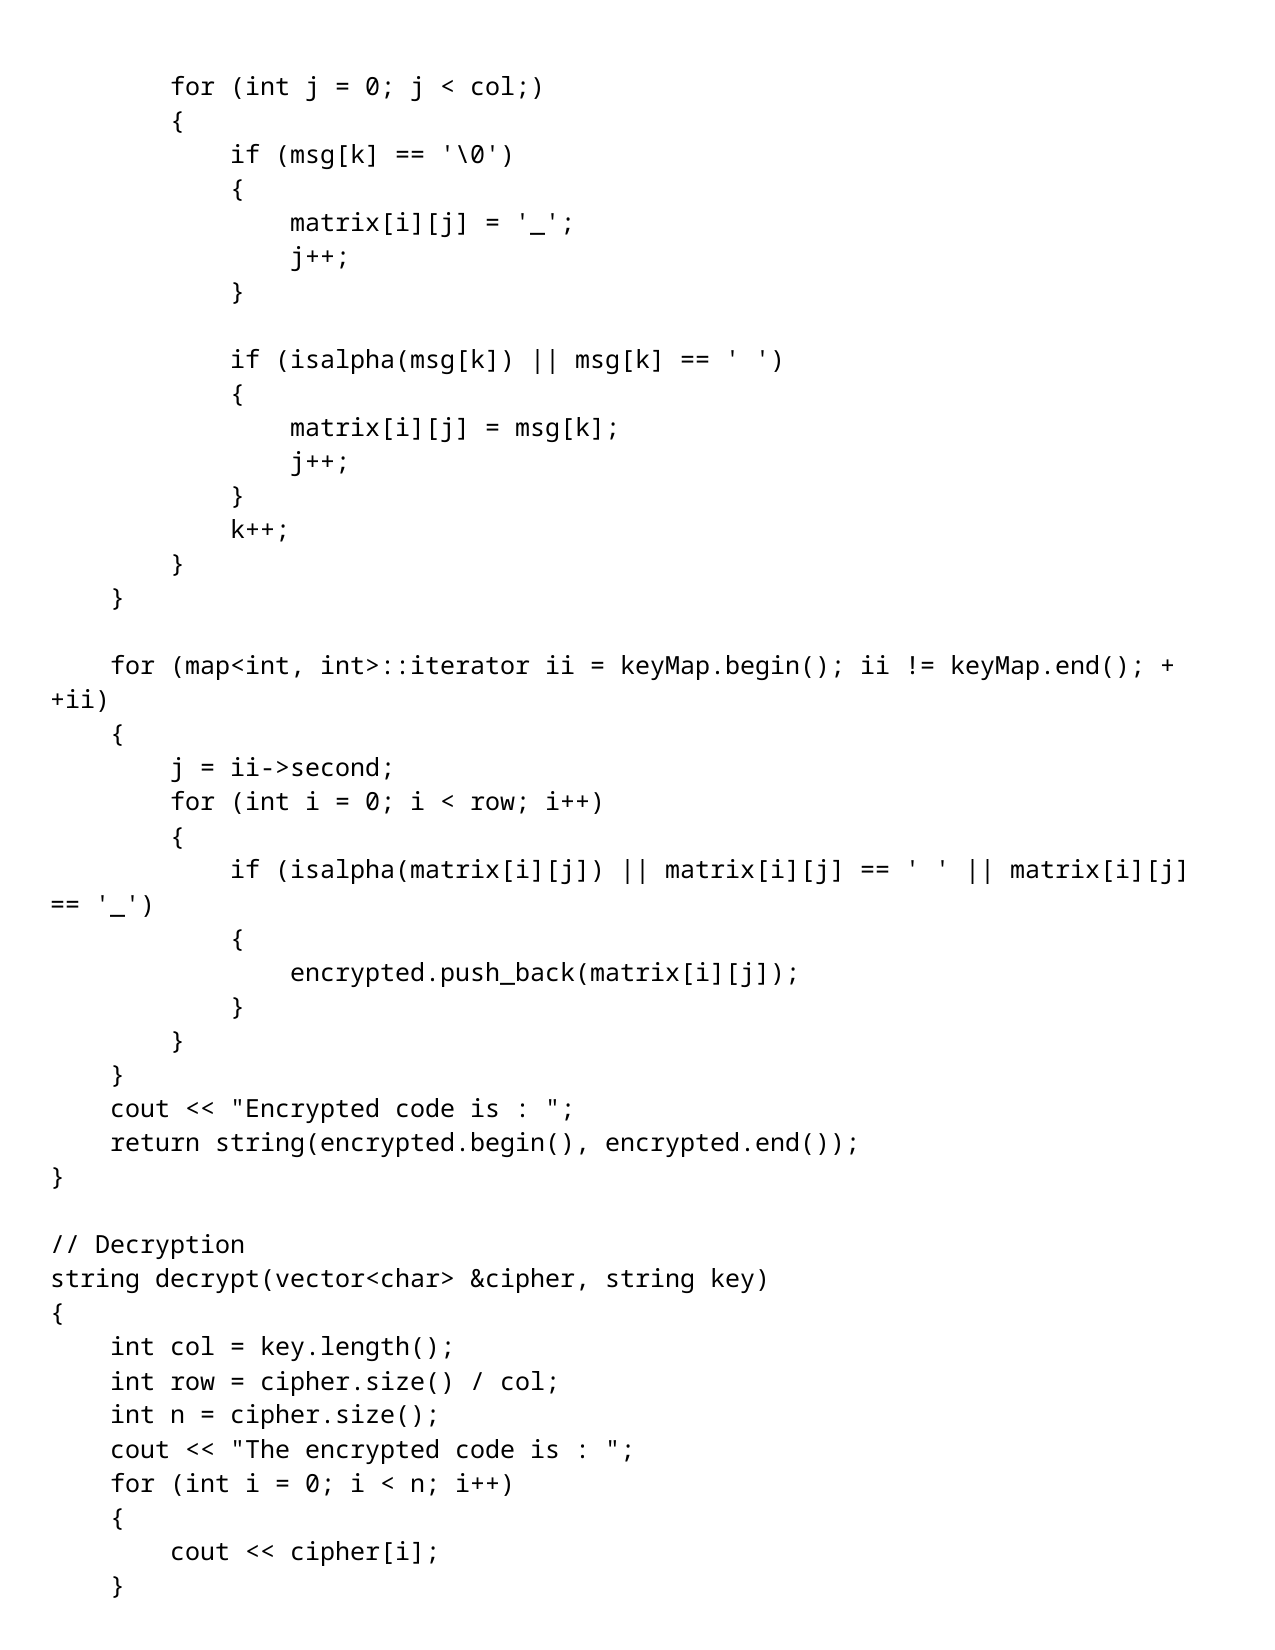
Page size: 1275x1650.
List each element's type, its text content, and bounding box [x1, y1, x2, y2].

text string decrypt(vector<char> &cipher, string key) [50, 1261, 1225, 1295]
text } [50, 1159, 1225, 1193]
text for (int i = 0; i < n; i++) [50, 1465, 1225, 1499]
text { [50, 171, 1225, 205]
text j++; [50, 443, 1225, 477]
text { [50, 1295, 1225, 1329]
text cout << "The encrypted code is : "; [50, 1431, 1225, 1465]
text } [50, 1057, 1225, 1091]
text if (isalpha(matrix[i][j]) || matrix[i][j] == ' ' || matrix[i][j] == '_') [50, 852, 1225, 920]
text j++; [50, 239, 1225, 273]
text { [50, 716, 1225, 750]
text for (int i = 0; i < row; i++) [50, 784, 1225, 818]
text { [50, 375, 1225, 409]
text // Decryption [50, 1227, 1225, 1261]
text int col = key.length(); [50, 1329, 1225, 1363]
text } [50, 477, 1225, 512]
text return string(encrypted.begin(), encrypted.end()); [50, 1125, 1225, 1159]
text } [50, 546, 1225, 580]
text } [50, 988, 1225, 1022]
text cout << "Encrypted code is : "; [50, 1091, 1225, 1125]
text matrix[i][j] = '_'; [50, 205, 1225, 239]
text k++; [50, 512, 1225, 546]
text } [50, 580, 1225, 614]
text if (isalpha(msg[k]) || msg[k] == ' ') [50, 341, 1225, 375]
text encrypted.push_back(matrix[i][j]); [50, 954, 1225, 988]
text int n = cipher.size(); [50, 1397, 1225, 1431]
text { [50, 1499, 1225, 1533]
text if (msg[k] == '\0') [50, 137, 1225, 171]
text int row = cipher.size() / col; [50, 1363, 1225, 1397]
text for (int j = 0; j < col;) [50, 69, 1225, 103]
text } [50, 1022, 1225, 1057]
text matrix[i][j] = msg[k]; [50, 409, 1225, 443]
text j = ii->second; [50, 750, 1225, 784]
text } [50, 1567, 1225, 1602]
text for (map<int, int>::iterator ii = keyMap.begin(); ii != keyMap.end(); ++ii) [50, 648, 1225, 716]
text { [50, 920, 1225, 954]
text { [50, 818, 1225, 852]
text } [50, 273, 1225, 307]
text { [50, 103, 1225, 137]
text cout << cipher[i]; [50, 1533, 1225, 1567]
